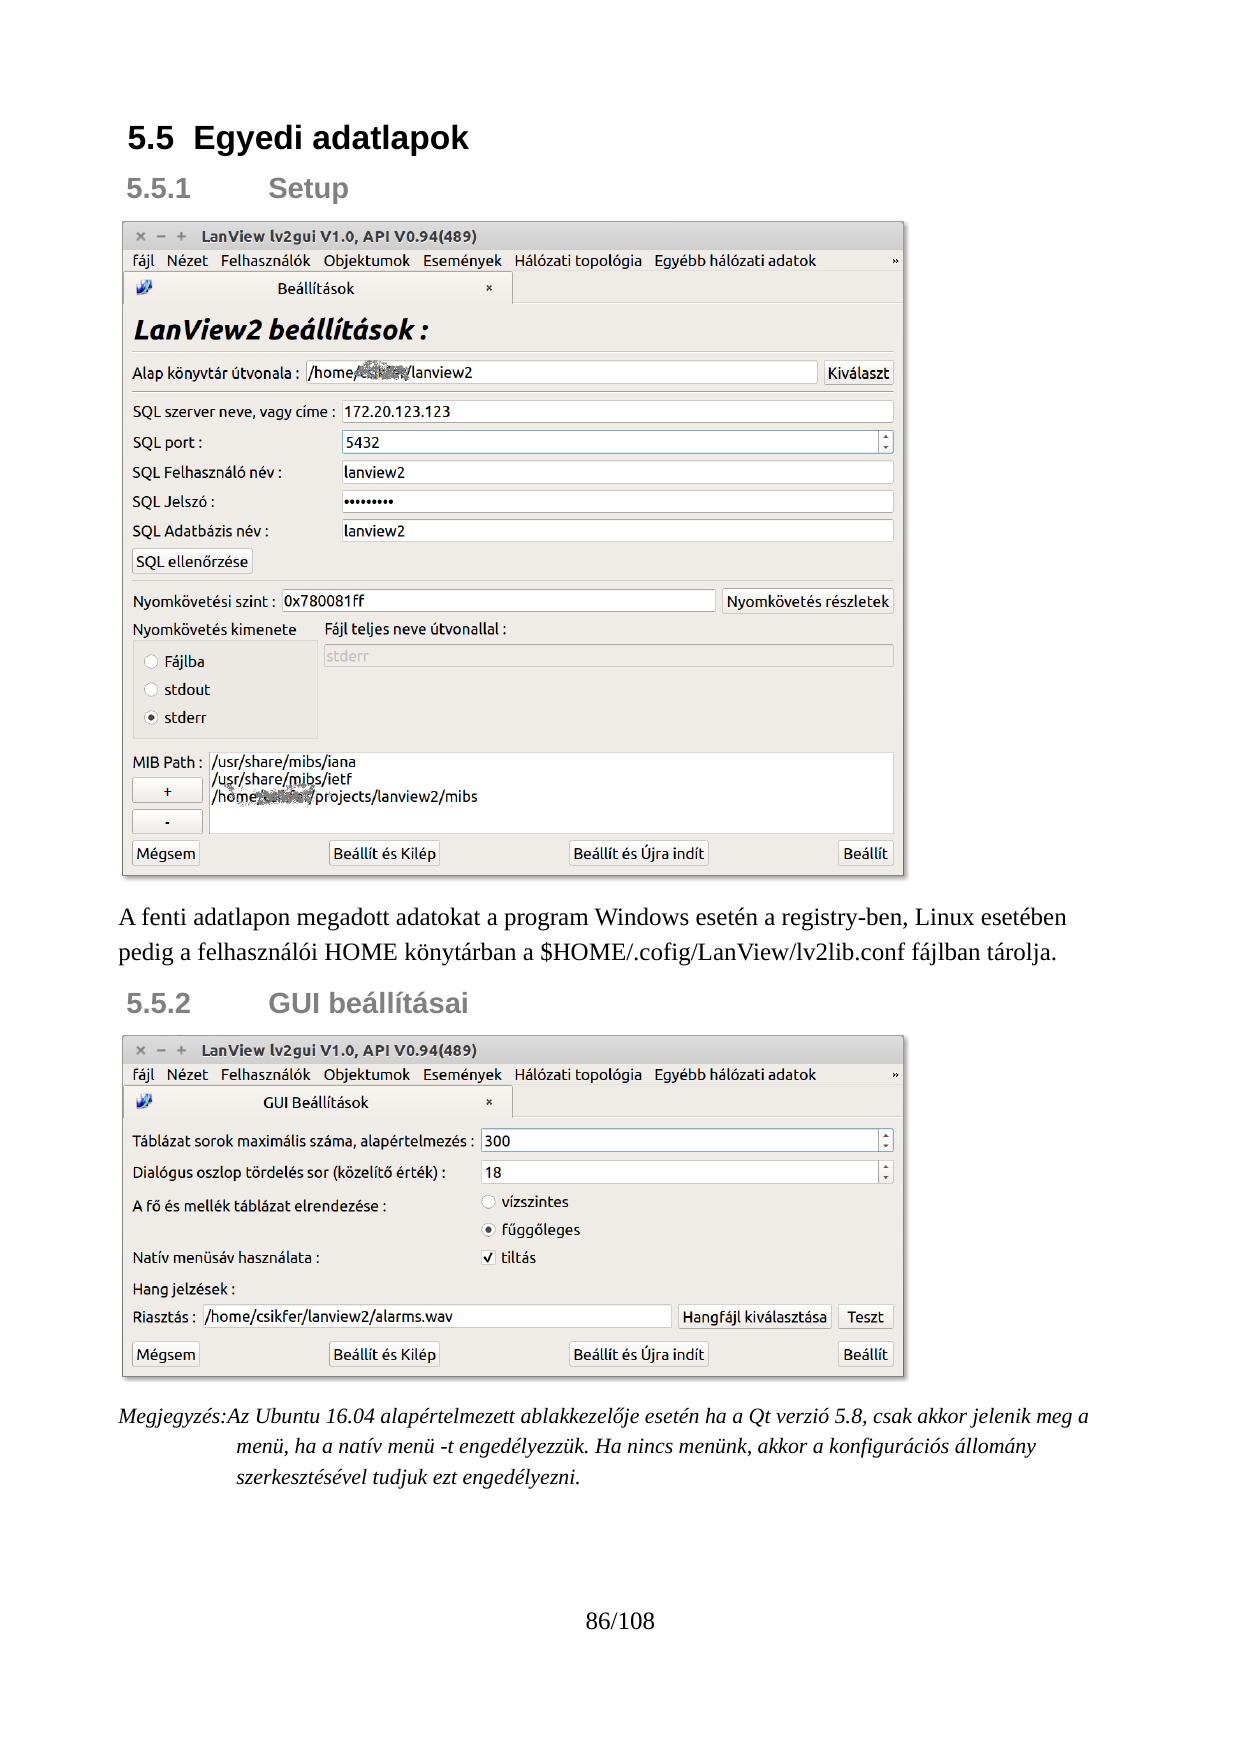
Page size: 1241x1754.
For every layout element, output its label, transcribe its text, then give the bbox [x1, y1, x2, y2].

subtitle Egyedi adatlapok [118, 118, 1122, 157]
subtitle Setup [118, 171, 1122, 205]
text Megjegyzés:Az Ubuntu 16.04 alapértelmezett ablakkezelője esetén ha a Qt verzió 5.8, csak akkor jelenik meg a menü, ha a natív menü -t engedélyezzük. Ha nincs menünk, akkor a konfigurációs állomány szerkesztésével tudjuk ezt engedélyezni. [118, 1403, 1122, 1489]
picture [118, 1031, 910, 1383]
text A fenti adatlapon megadott adatokat a program Windows esetén a registry-ben, Linux esetében pedig a felhasználói HOME könytárban a $HOME/.cofig/LanView/lv2lib.conf fájlban tárolja. [118, 902, 1122, 965]
subtitle GUI beállításai [118, 986, 1122, 1019]
picture [118, 217, 910, 882]
